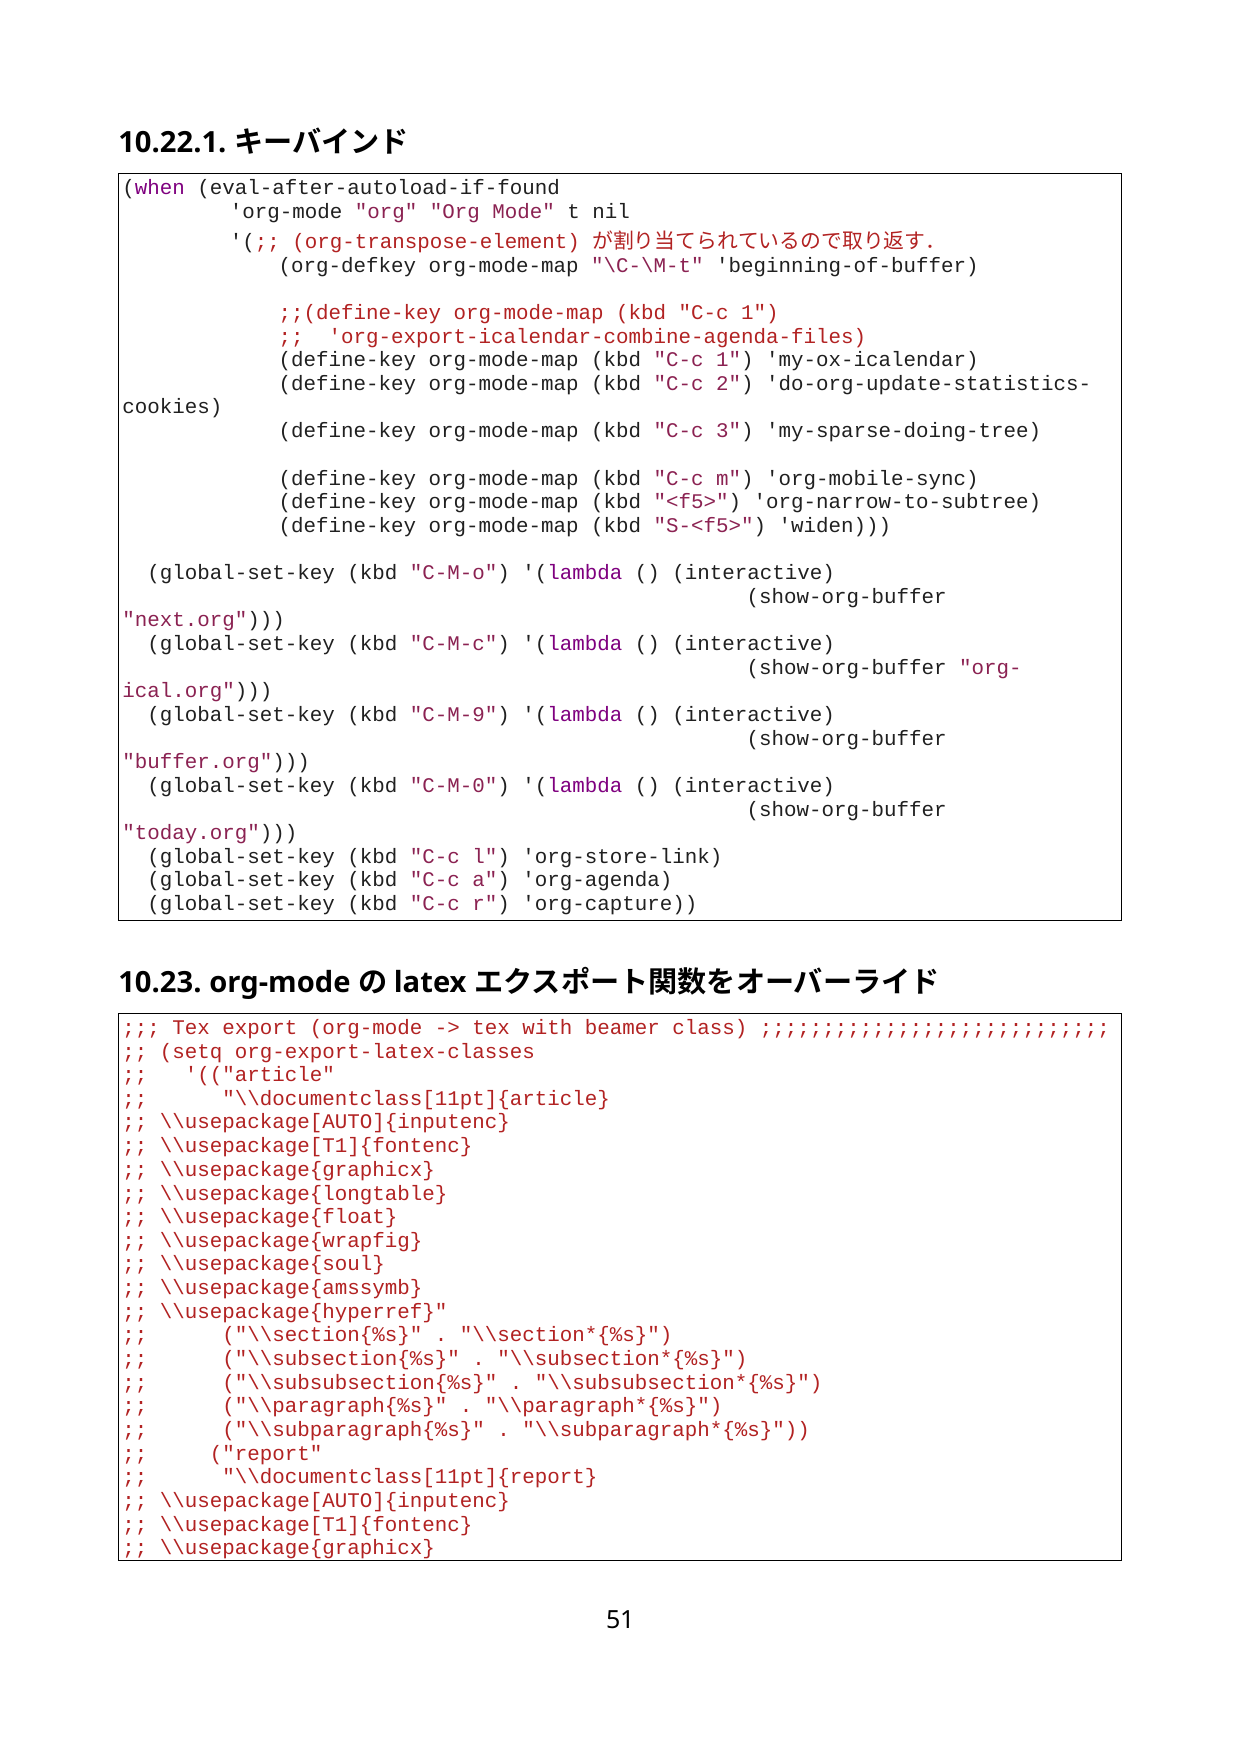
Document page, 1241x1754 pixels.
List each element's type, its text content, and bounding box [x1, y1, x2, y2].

text ;; ("\\paragraph{%s}" . "\\paragraph*{%s}") [119, 1391, 1121, 1415]
text ;; \\usepackage[AUTO]{inputenc} [119, 1486, 1121, 1509]
text ;; ("\\section{%s}" . "\\section*{%s}") [119, 1320, 1121, 1344]
text (org-defkey org-mode-map "\C-\M-t" 'beginning-of-buffer) [119, 251, 1121, 274]
text (define-key org-mode-map (kbd "C-c 1") 'my-ox-icalendar) [119, 345, 1121, 369]
text ;; ("report" [119, 1439, 1121, 1462]
text ;; 'org-export-icalendar-combine-agenda-files) [119, 322, 1121, 345]
text ;; \\usepackage{float} [119, 1202, 1121, 1226]
text ;; \\usepackage{hyperref}" [119, 1297, 1121, 1320]
text ;; \\usepackage{graphicx} [119, 1155, 1121, 1178]
text ;; (setq org-export-latex-classes [119, 1037, 1121, 1060]
text ;; \\usepackage{longtable} [119, 1178, 1121, 1202]
text (define-key org-mode-map (kbd "C-c 3") 'my-sparse-doing-tree) [119, 416, 1121, 440]
text ;; \\usepackage{graphicx} [119, 1533, 1121, 1560]
text (global-set-key (kbd "C-M-c") '(lambda () (interactive) [119, 629, 1121, 653]
text (show-org-buffer "buffer.org"))) [119, 724, 1121, 771]
subtitle org-mode の latex エクスポート関数をオーバーライド [118, 958, 1122, 1001]
text ;;; Tex export (org-mode -> tex with beamer class) ;;;;;;;;;;;;;;;;;;;;;;;;;;;; [119, 1014, 1121, 1037]
text ;; \\usepackage{amssymb} [119, 1273, 1121, 1297]
text (show-org-buffer "today.org"))) [119, 794, 1121, 842]
text (global-set-key (kbd "C-c a") 'org-agenda) [119, 866, 1121, 889]
text (when (eval-after-autoload-if-found [119, 174, 1121, 197]
text '(;; (org-transpose-element) が割り当てられているので取り返す． [119, 220, 1121, 251]
text (define-key org-mode-map (kbd "C-c m") 'org-mobile-sync) [119, 463, 1121, 487]
text ;; \\usepackage[T1]{fontenc} [119, 1131, 1121, 1155]
text ;; "\\documentclass[11pt]{article} [119, 1084, 1121, 1108]
text ;; ("\\subsection{%s}" . "\\subsection*{%s}") [119, 1344, 1121, 1368]
text (global-set-key (kbd "C-M-o") '(lambda () (interactive) [119, 558, 1121, 582]
text (show-org-buffer "org-ical.org"))) [119, 653, 1121, 700]
text ;; \\usepackage[AUTO]{inputenc} [119, 1108, 1121, 1131]
subtitle キーバインド [118, 118, 1122, 161]
text ;; \\usepackage{soul} [119, 1249, 1121, 1273]
text ;; "\\documentclass[11pt]{report} [119, 1462, 1121, 1486]
text (define-key org-mode-map (kbd "<f5>") 'org-narrow-to-subtree) [119, 487, 1121, 511]
text (global-set-key (kbd "C-c l") 'org-store-link) [119, 842, 1121, 866]
text (global-set-key (kbd "C-M-0") '(lambda () (interactive) [119, 771, 1121, 794]
text ;; ("\\subparagraph{%s}" . "\\subparagraph*{%s}")) [119, 1415, 1121, 1439]
text (global-set-key (kbd "C-c r") 'org-capture)) [119, 889, 1121, 920]
text (show-org-buffer "next.org"))) [119, 582, 1121, 629]
text (define-key org-mode-map (kbd "C-c 2") 'do-org-update-statistics-cookies) [119, 369, 1121, 416]
text ;; \\usepackage[T1]{fontenc} [119, 1509, 1121, 1533]
text ;; ("\\subsubsection{%s}" . "\\subsubsection*{%s}") [119, 1368, 1121, 1391]
text ;; \\usepackage{wrapfig} [119, 1226, 1121, 1249]
text (define-key org-mode-map (kbd "S-<f5>") 'widen))) [119, 511, 1121, 534]
text (global-set-key (kbd "C-M-9") '(lambda () (interactive) [119, 700, 1121, 724]
text ;; '(("article" [119, 1060, 1121, 1084]
text ;;(define-key org-mode-map (kbd "C-c 1") [119, 298, 1121, 322]
text 'org-mode "org" "Org Mode" t nil [119, 197, 1121, 220]
